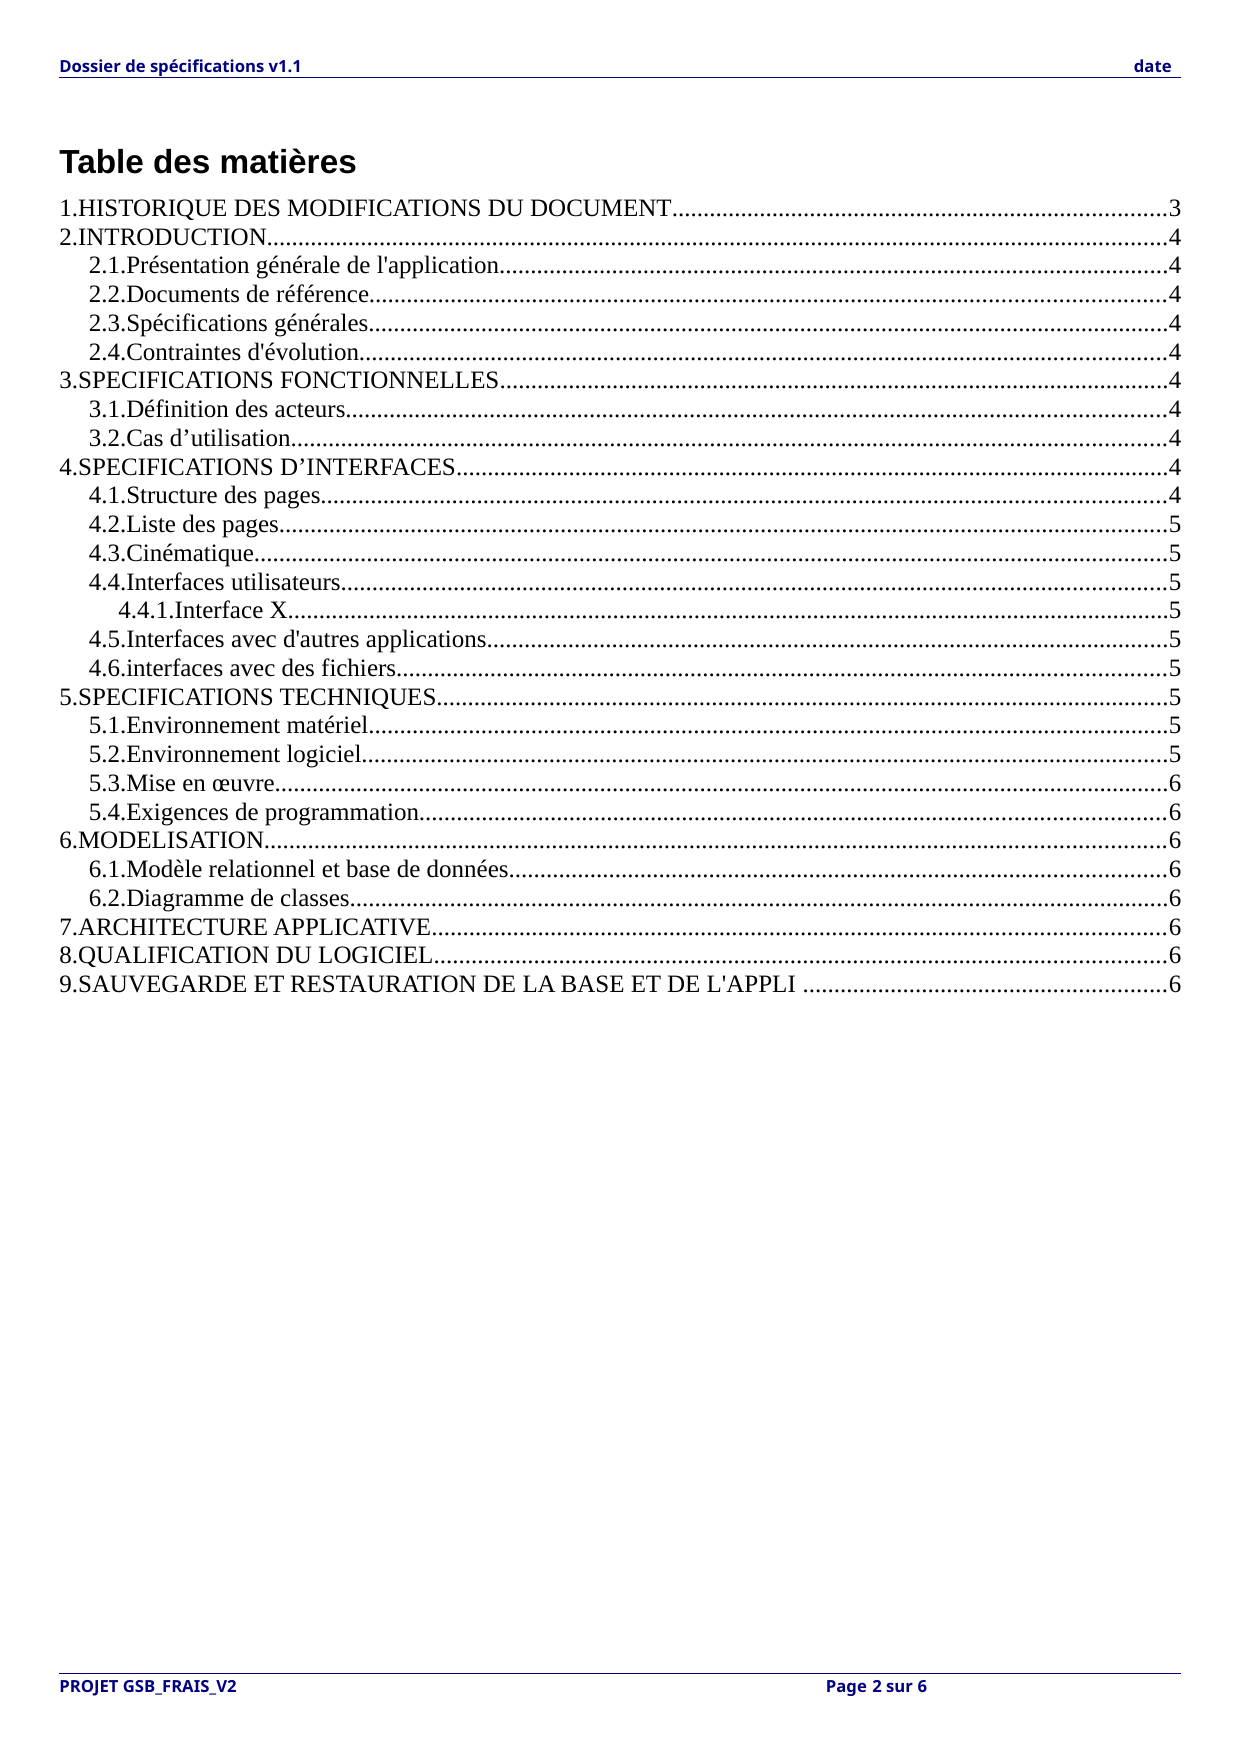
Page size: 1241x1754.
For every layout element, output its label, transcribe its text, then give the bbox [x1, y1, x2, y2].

text 3.2.Cas d’utilisation 4 [88, 423, 1181, 452]
text 2.3.Spécifications générales 4 [88, 308, 1181, 337]
text 4.4.1.Interface X 5 [118, 596, 1181, 624]
text 5.4.Exigences de programmation 6 [88, 797, 1181, 826]
text 2.1.Présentation générale de l'application 4 [88, 251, 1181, 279]
text 7.ARCHITECTURE APPLICATIVE 6 [59, 912, 1181, 941]
text 5.2.Environnement logiciel 5 [88, 739, 1181, 768]
text 4.6.interfaces avec des fichiers 5 [88, 653, 1181, 682]
text 3.1.Définition des acteurs 4 [88, 394, 1181, 423]
text 4.2.Liste des pages 5 [88, 509, 1181, 538]
text 2.4.Contraintes d'évolution 4 [88, 337, 1181, 366]
text 5.SPECIFICATIONS TECHNIQUES 5 [59, 682, 1181, 711]
text 6.2.Diagramme de classes 6 [88, 883, 1181, 912]
text 3.SPECIFICATIONS FONCTIONNELLES 4 [59, 366, 1181, 394]
text 5.3.Mise en œuvre 6 [88, 768, 1181, 797]
text 4.3.Cinématique 5 [88, 538, 1181, 567]
text 2.INTRODUCTION 4 [59, 222, 1181, 251]
subtitle Table des matières [59, 142, 1181, 181]
text 6.MODELISATION 6 [59, 826, 1181, 854]
text 6.1.Modèle relationnel et base de données 6 [88, 854, 1181, 883]
text 9.SAUVEGARDE ET RESTAURATION DE LA BASE ET DE L'APPLI 6 [59, 969, 1181, 998]
text 1.HISTORIQUE DES MODIFICATIONS DU DOCUMENT 3 [59, 193, 1181, 222]
text 8.QUALIFICATION DU LOGICIEL 6 [59, 941, 1181, 969]
text 4.SPECIFICATIONS D’INTERFACES 4 [59, 452, 1181, 481]
text 4.1.Structure des pages 4 [88, 481, 1181, 509]
text 2.2.Documents de référence 4 [88, 279, 1181, 308]
text 5.1.Environnement matériel 5 [88, 711, 1181, 739]
text 4.4.Interfaces utilisateurs 5 [88, 567, 1181, 596]
text 4.5.Interfaces avec d'autres applications 5 [88, 624, 1181, 653]
